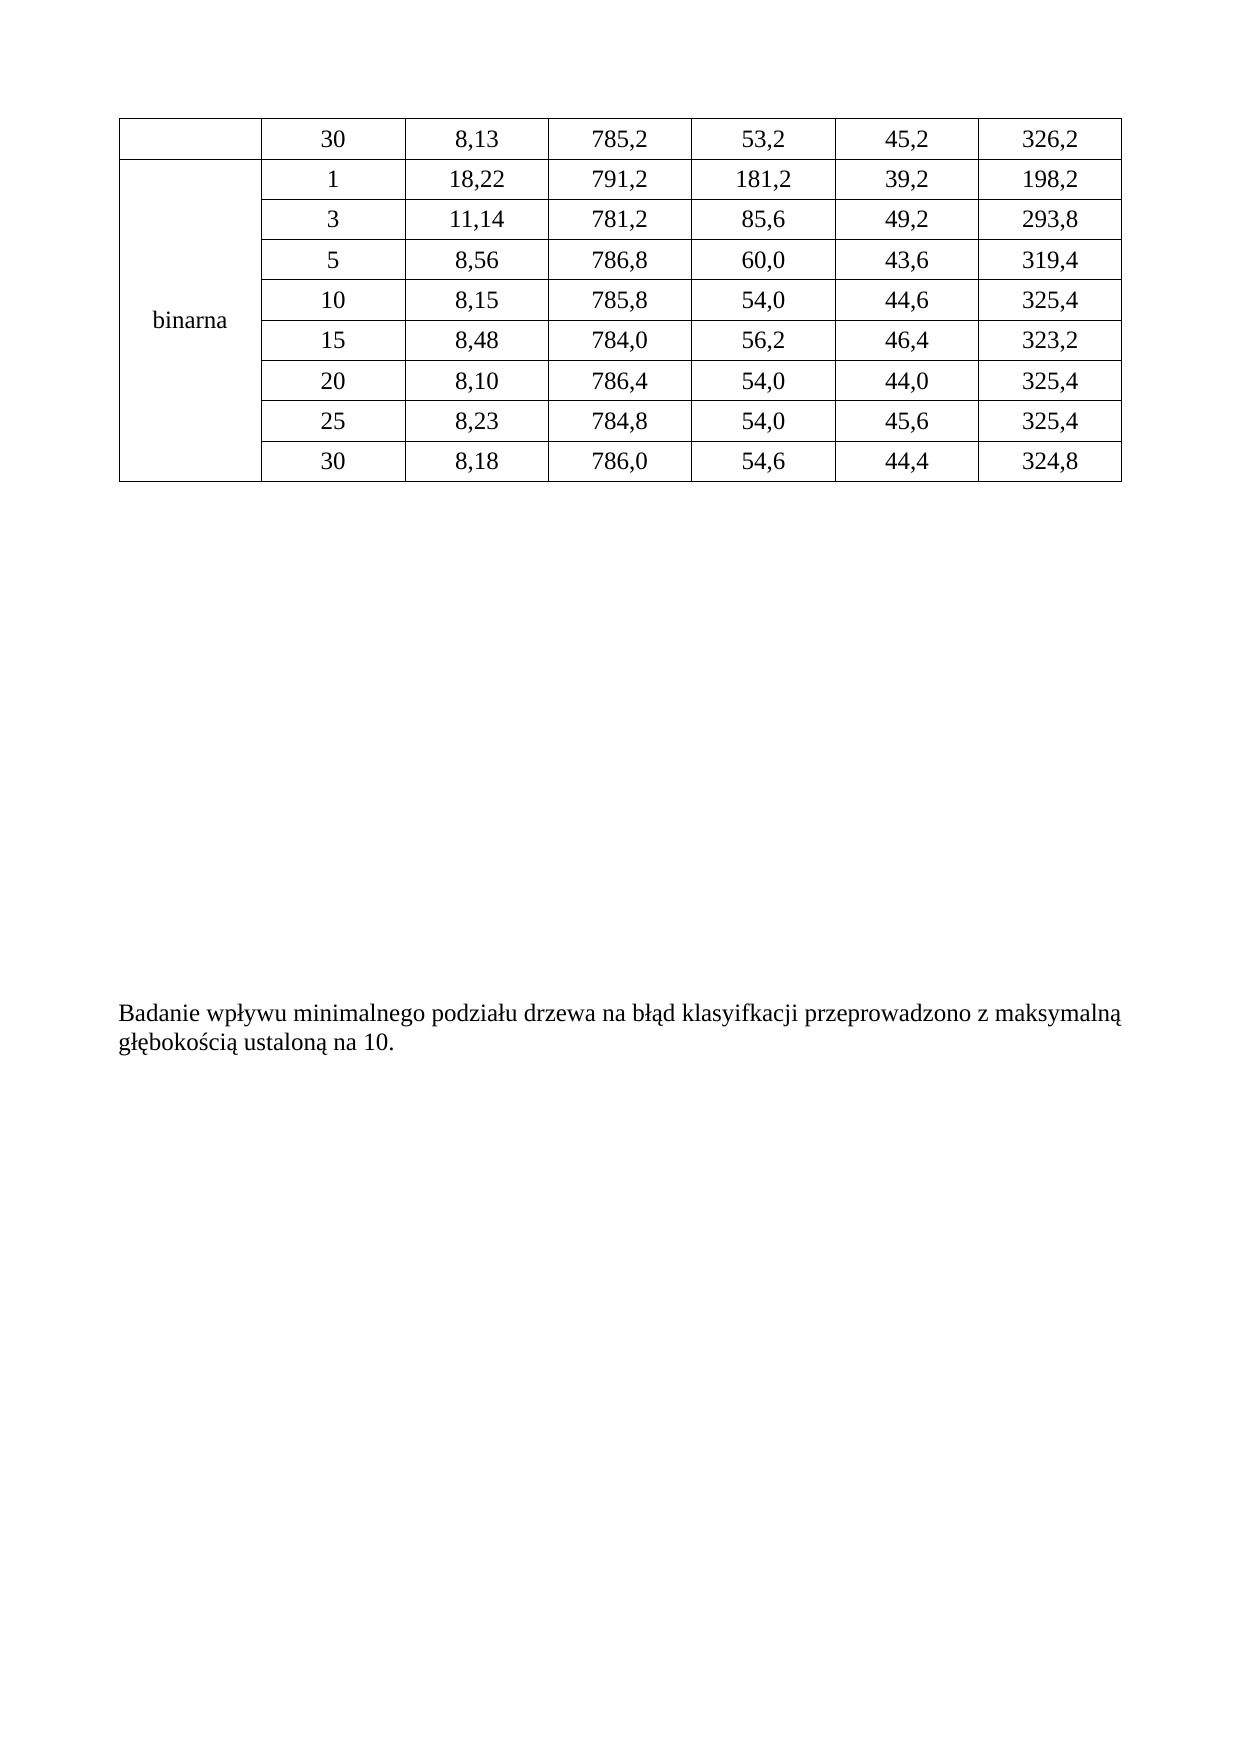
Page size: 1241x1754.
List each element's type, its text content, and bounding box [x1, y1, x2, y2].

table_cell 25 [262, 401, 405, 441]
table_cell 30 [262, 119, 405, 158]
table_cell 785,2 [549, 119, 691, 158]
table_cell 53,2 [692, 119, 835, 158]
table_cell 30 [262, 442, 405, 481]
table_cell 60,0 [692, 240, 835, 279]
table_cell 10 [262, 280, 405, 320]
table_cell 49,2 [836, 200, 978, 239]
table_cell binarna [120, 160, 261, 481]
table_cell 8,15 [406, 280, 548, 320]
table_cell 44,4 [836, 442, 978, 481]
table_cell 325,4 [979, 361, 1121, 400]
table_cell 8,10 [406, 361, 548, 400]
table_cell 3 [262, 200, 405, 239]
table_cell 785,8 [549, 280, 691, 320]
table_cell 44,6 [836, 280, 978, 320]
table_cell 11,14 [406, 200, 548, 239]
table_cell 44,0 [836, 361, 978, 400]
table_cell 325,4 [979, 280, 1121, 320]
table_cell 781,2 [549, 200, 691, 239]
table_cell 293,8 [979, 200, 1121, 239]
table_cell 15 [262, 321, 405, 360]
table_cell 18,22 [406, 160, 548, 199]
table_cell 8,23 [406, 401, 548, 441]
table_cell [120, 119, 261, 158]
table_cell 46,4 [836, 321, 978, 360]
table_cell 786,0 [549, 442, 691, 481]
table_cell 20 [262, 361, 405, 400]
table_cell 319,4 [979, 240, 1121, 279]
table_cell 323,2 [979, 321, 1121, 360]
table_cell 8,18 [406, 442, 548, 481]
table_cell 8,48 [406, 321, 548, 360]
table_cell 8,13 [406, 119, 548, 158]
table_cell 45,6 [836, 401, 978, 441]
table_cell 54,0 [692, 280, 835, 320]
table_cell 54,0 [692, 361, 835, 400]
table_cell 45,2 [836, 119, 978, 158]
table_cell 784,8 [549, 401, 691, 441]
table_cell 39,2 [836, 160, 978, 199]
table_cell 56,2 [692, 321, 835, 360]
table_cell 1 [262, 160, 405, 199]
table_cell 786,8 [549, 240, 691, 279]
table_cell 786,4 [549, 361, 691, 400]
table_cell 325,4 [979, 401, 1121, 441]
table_cell 85,6 [692, 200, 835, 239]
table_cell 5 [262, 240, 405, 279]
table_cell 326,2 [979, 119, 1121, 158]
table_cell 784,0 [549, 321, 691, 360]
table_cell 198,2 [979, 160, 1121, 199]
table_cell 54,6 [692, 442, 835, 481]
table_cell 54,0 [692, 401, 835, 441]
text Badanie wpływu minimalnego podziału drzewa na błąd klasyifkacji przeprowadzono z maksymalną głębokością ustaloną na 10. [118, 998, 1122, 1056]
table_cell 791,2 [549, 160, 691, 199]
table_cell 181,2 [692, 160, 835, 199]
table_cell 8,56 [406, 240, 548, 279]
table_cell 43,6 [836, 240, 978, 279]
table_cell 324,8 [979, 442, 1121, 481]
